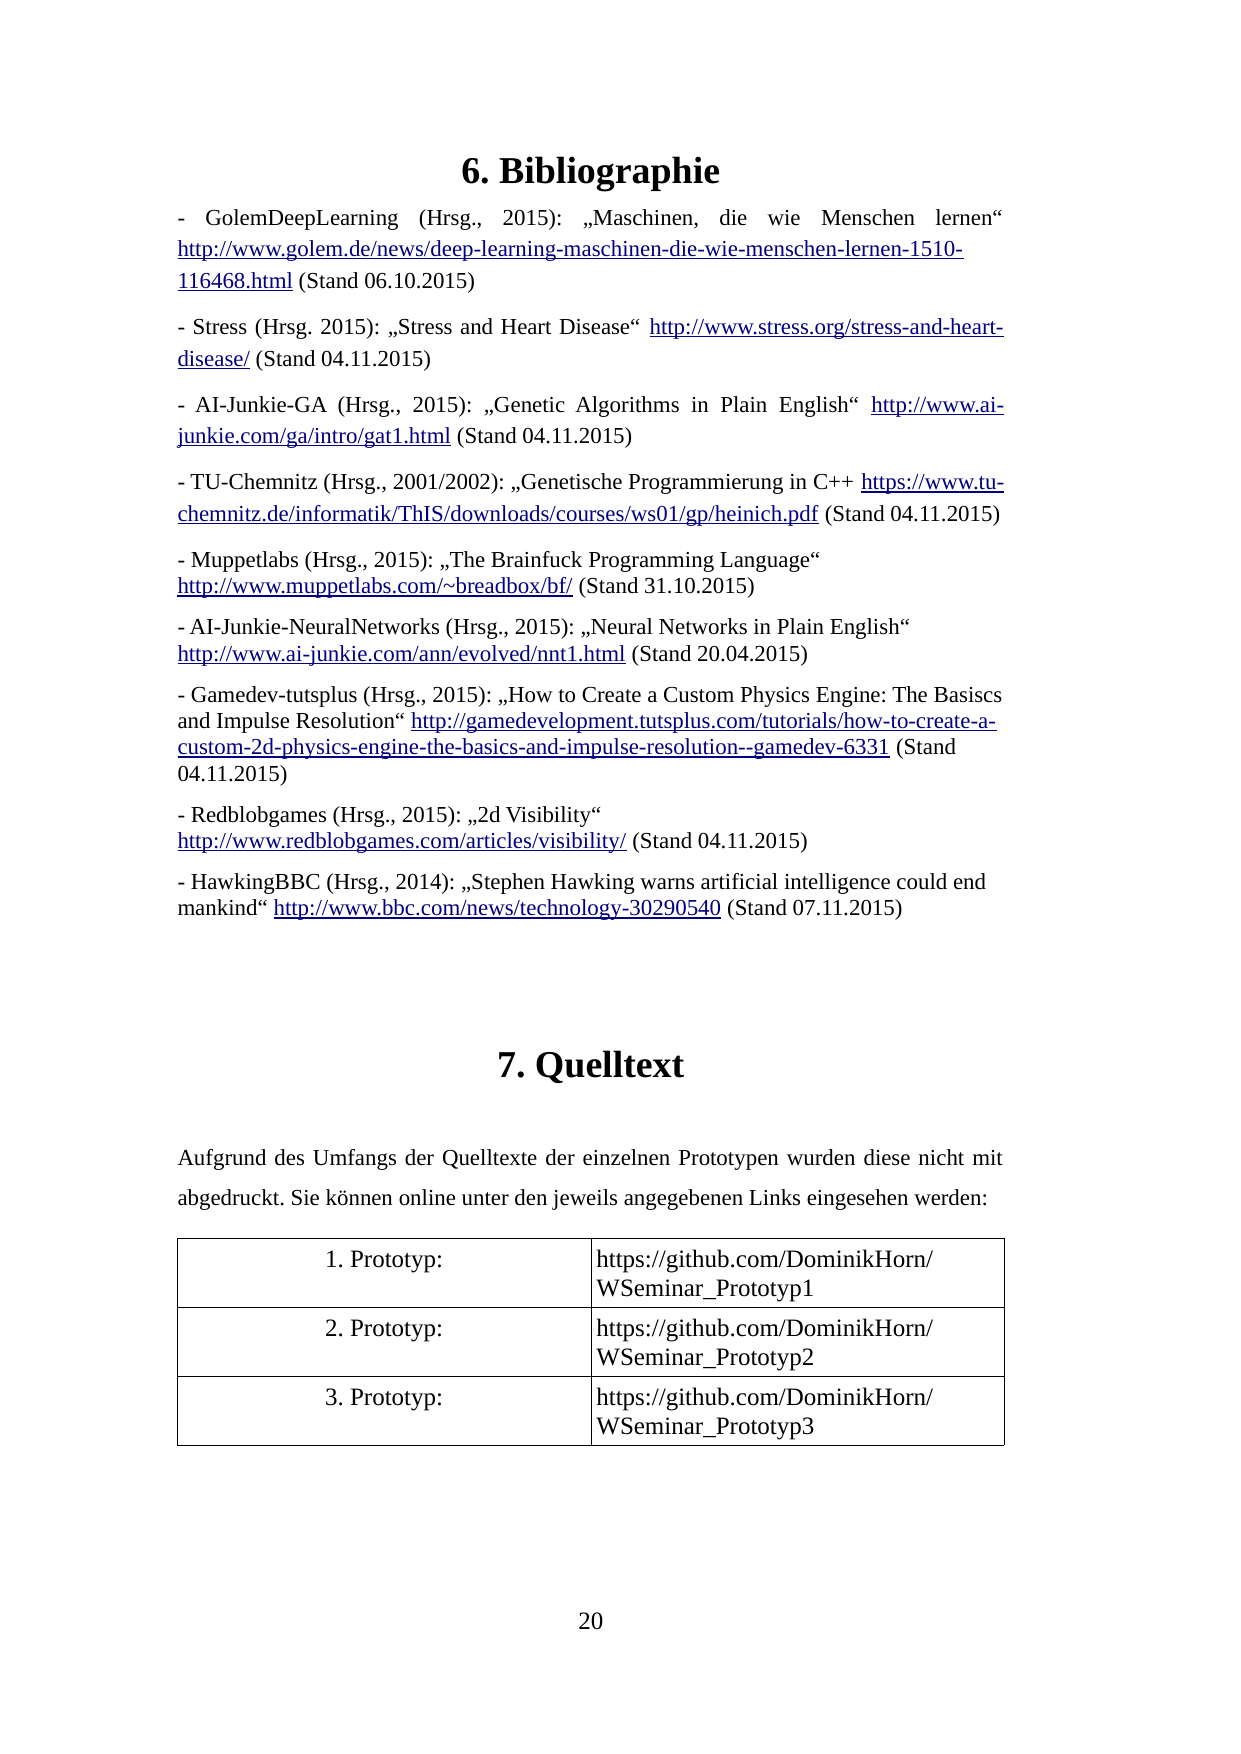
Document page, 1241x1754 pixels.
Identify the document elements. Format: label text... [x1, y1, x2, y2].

text - Gamedev-tutsplus (Hrsg., 2015): „How to Create a Custom Physics Engine: The Basiscs and Impulse Resolution“ http://gamedevelopment.tutsplus.com/tutorials/how-to-create-a-custom-2d-physics-engine-the-basics-and-impulse-resolution--gamedev-6331 (Stand 04.11.2015) [177, 681, 1004, 786]
subtitle 6. Bibliographie [177, 148, 1004, 191]
text - TU-Chemnitz (Hrsg., 2001/2002): „Genetische Programmierung in C++ https://www.tu-chemnitz.de/informatik/ThIS/downloads/courses/ws01/gp/heinich.pdf (Stand 04.11.2015) [177, 468, 1004, 526]
text - AI-Junkie-NeuralNetworks (Hrsg., 2015): „Neural Networks in Plain English“ http://www.ai-junkie.com/ann/evolved/nnt1.html (Stand 20.04.2015) [177, 613, 1004, 666]
text Aufgrund des Umfangs der Quelltexte der einzelnen Prototypen wurden diese nicht mit abgedruckt. Sie können online unter den jeweils angegebenen Links eingesehen werden: [177, 1144, 1004, 1210]
table_header 1. Prototyp: [178, 1239, 591, 1307]
table_header https://github.com/DominikHorn/WSeminar_Prototyp1 [592, 1239, 1004, 1307]
text - GolemDeepLearning (Hrsg., 2015): „Maschinen, die wie Menschen lernen“ http://www.golem.de/news/deep-learning-maschinen-die-wie-menschen-lernen-1510-116468.html (Stand 06.10.2015) [177, 204, 1004, 293]
table_cell 2. Prototyp: [178, 1308, 591, 1376]
subtitle 7. Quelltext [177, 1042, 1004, 1086]
text - Redblobgames (Hrsg., 2015): „2d Visibility“ http://www.redblobgames.com/articles/visibility/ (Stand 04.11.2015) [177, 801, 1004, 853]
table_cell 3. Prototyp: [178, 1377, 591, 1445]
text - Muppetlabs (Hrsg., 2015): „The Brainfuck Programming Language“ http://www.muppetlabs.com/~breadbox/bf/ (Stand 31.10.2015) [177, 546, 1004, 599]
table_cell https://github.com/DominikHorn/WSeminar_Prototyp3 [592, 1377, 1004, 1445]
table_cell https://github.com/DominikHorn/WSeminar_Prototyp2 [592, 1308, 1004, 1376]
text - Stress (Hrsg. 2015): „Stress and Heart Disease“ http://www.stress.org/stress-and-heart-disease/ (Stand 04.11.2015) [177, 313, 1004, 371]
text - HawkingBBC (Hrsg., 2014): „Stephen Hawking warns artificial intelligence could end mankind“ http://www.bbc.com/news/technology-30290540 (Stand 07.11.2015) [177, 868, 1004, 921]
text - AI-Junkie-GA (Hrsg., 2015): „Genetic Algorithms in Plain English“ http://www.ai-junkie.com/ga/intro/gat1.html (Stand 04.11.2015) [177, 391, 1004, 449]
